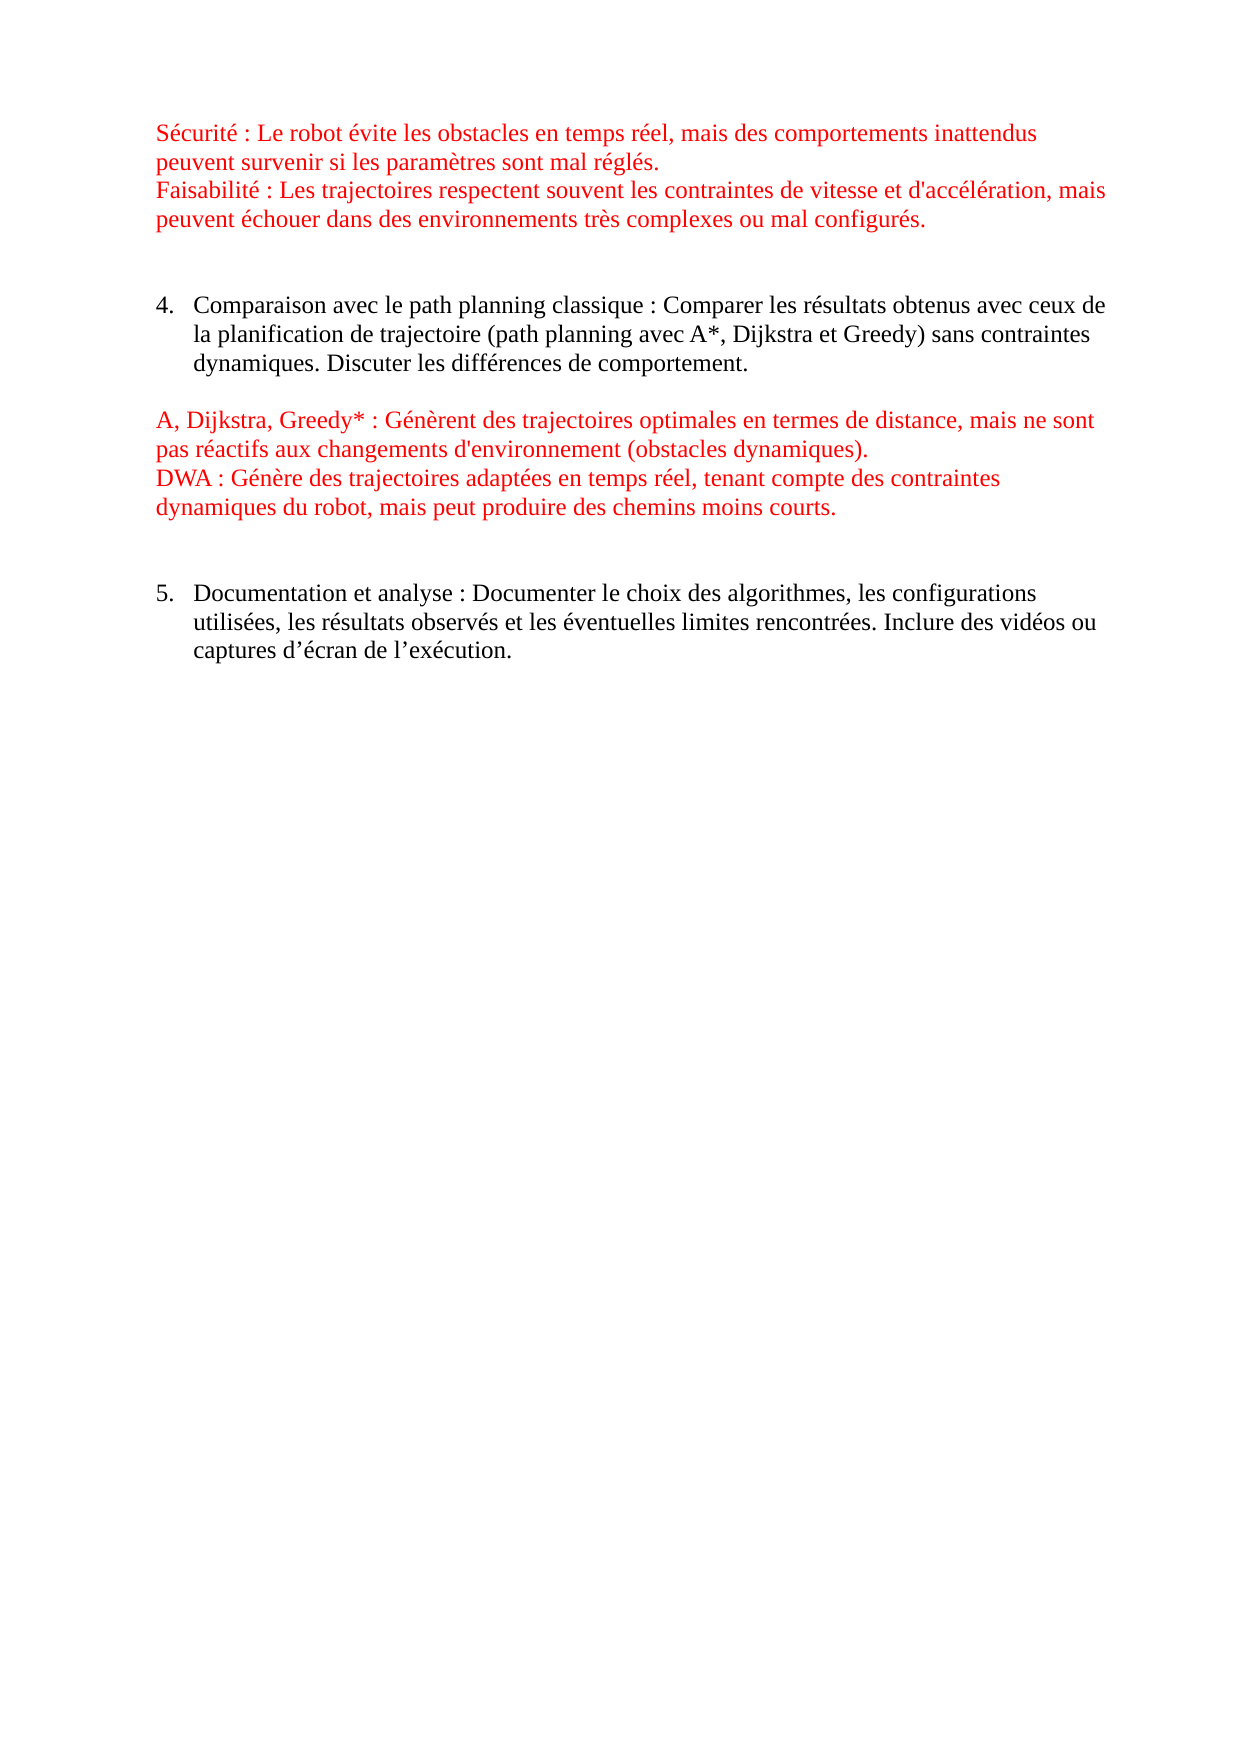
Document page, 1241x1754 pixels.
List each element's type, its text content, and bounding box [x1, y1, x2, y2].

list Documentation et analyse : Documenter le choix des algorithmes, les configurations utilisées, les résultats observés et les éventuelles limites rencontrées. Inclure des vidéos ou captures d’écran de l’exécution. [156, 578, 1122, 664]
text Sécurité : Le robot évite les obstacles en temps réel, mais des comportements inattendus peuvent survenir si les paramètres sont mal réglés. [156, 118, 1122, 176]
text DWA : Génère des trajectoires adaptées en temps réel, tenant compte des contraintes dynamiques du robot, mais peut produire des chemins moins courts. [156, 463, 1122, 521]
text Faisabilité : Les trajectoires respectent souvent les contraintes de vitesse et d'accélération, mais peuvent échouer dans des environnements très complexes ou mal configurés. [156, 176, 1122, 233]
text A, Dijkstra, Greedy* : Génèrent des trajectoires optimales en termes de distance, mais ne sont pas réactifs aux changements d'environnement (obstacles dynamiques). [156, 406, 1122, 463]
list Comparaison avec le path planning classique : Comparer les résultats obtenus avec ceux de la planification de trajectoire (path planning avec A*, Dijkstra et Greedy) sans contraintes dynamiques. Discuter les différences de comportement. [156, 291, 1122, 377]
